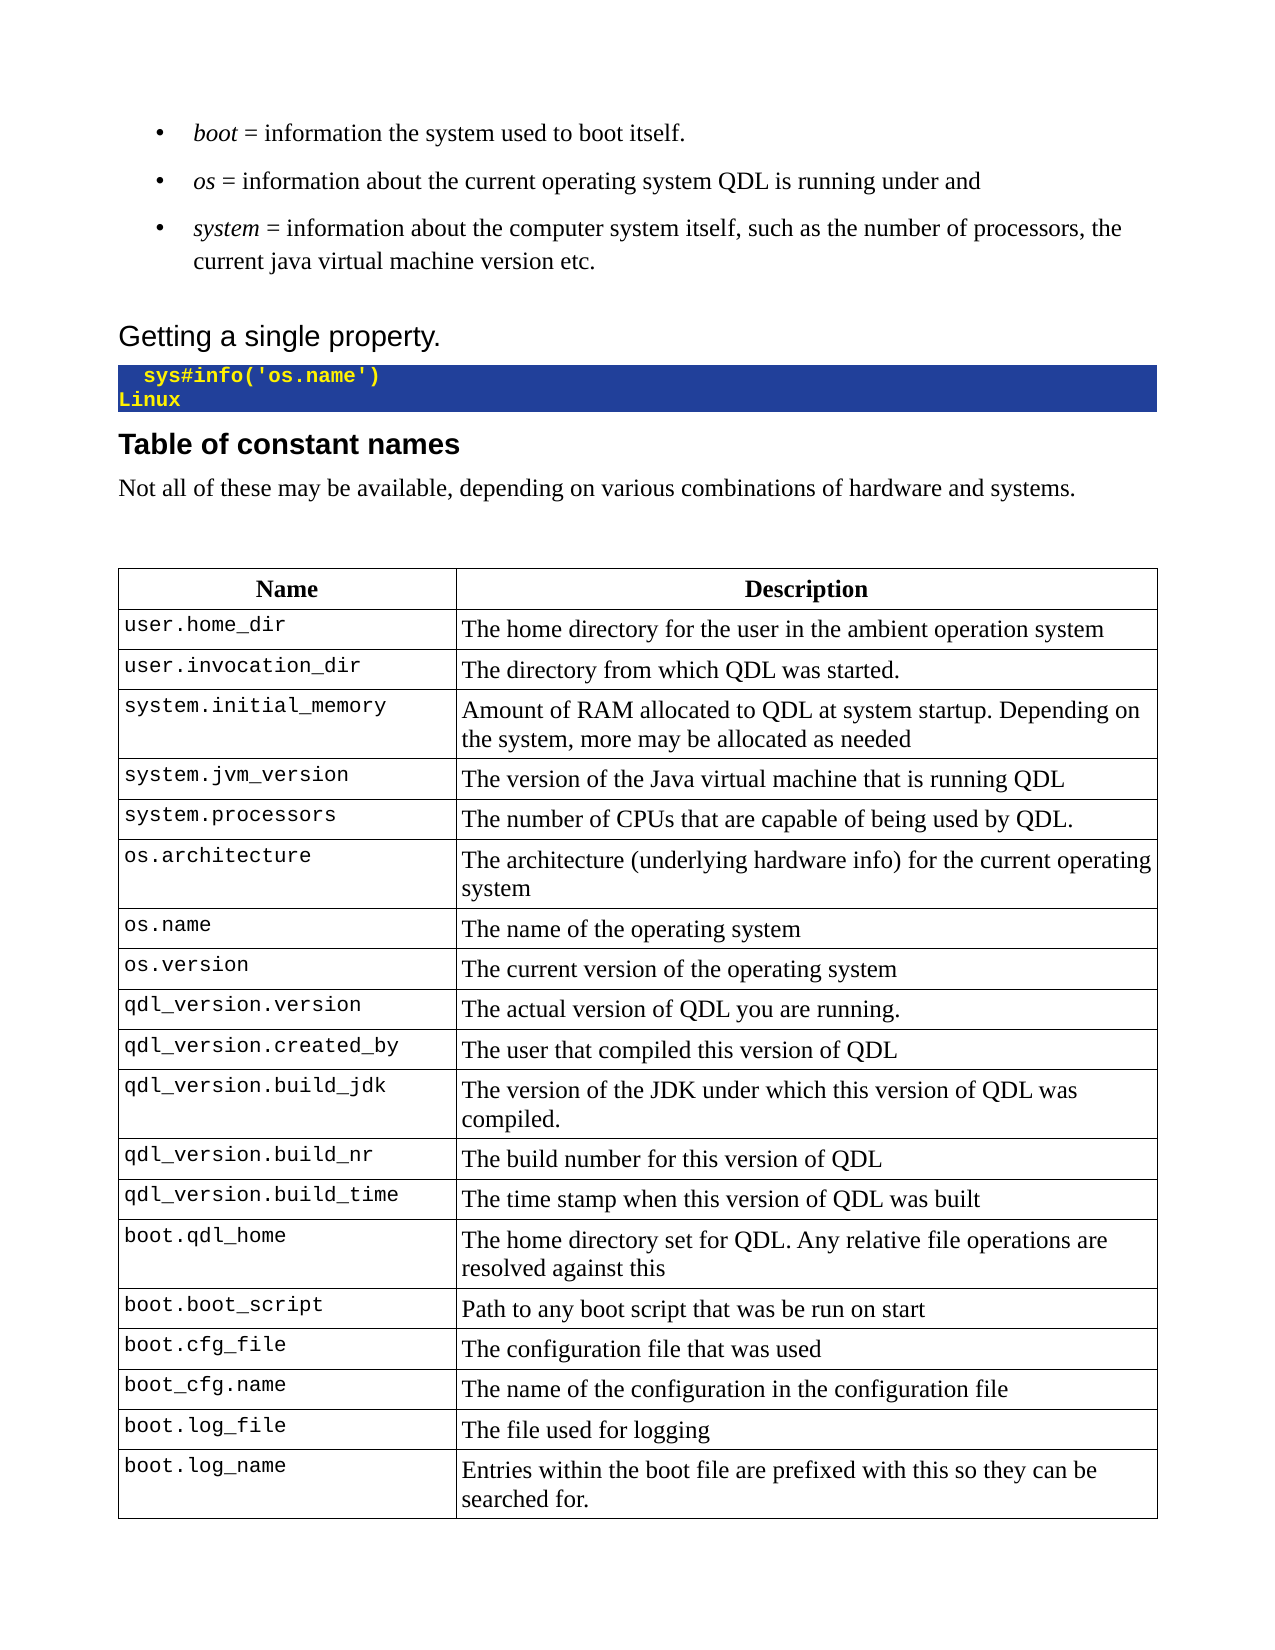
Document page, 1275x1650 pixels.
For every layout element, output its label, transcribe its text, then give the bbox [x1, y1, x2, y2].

table_cell The file used for logging [457, 1410, 1157, 1449]
table_cell The home directory for the user in the ambient operation system [457, 610, 1157, 649]
table_cell user.home_dir [119, 610, 456, 649]
table_cell Entries within the boot file are prefixed with this so they can be searched for. [457, 1450, 1157, 1518]
table_cell qdl_version.build_time [119, 1180, 456, 1219]
text sys#info('os.name') [118, 365, 1157, 389]
table_cell system.initial_memory [119, 690, 456, 758]
table_cell The user that compiled this version of QDL [457, 1030, 1157, 1069]
table_cell qdl_version.build_nr [119, 1139, 456, 1179]
table_header Description [457, 569, 1157, 609]
table_cell The time stamp when this version of QDL was built [457, 1180, 1157, 1219]
table_cell os.architecture [119, 840, 456, 908]
table_cell The architecture (underlying hardware info) for the current operating system [457, 840, 1157, 908]
table_cell boot.log_file [119, 1410, 456, 1449]
table_cell Path to any boot script that was be run on start [457, 1289, 1157, 1328]
table_cell os.name [119, 909, 456, 948]
table_header Name [119, 569, 456, 609]
table_cell The number of CPUs that are capable of being used by QDL. [457, 800, 1157, 839]
text Not all of these may be available, depending on various combinations of hardware and systems. [118, 473, 1157, 502]
subtitle Getting a single property. [118, 319, 1157, 352]
table_cell Amount of RAM allocated to QDL at system startup. Depending on the system, more may be allocated as needed [457, 690, 1157, 758]
table_cell qdl_version.created_by [119, 1030, 456, 1069]
table_cell boot.log_name [119, 1450, 456, 1518]
table_cell boot.qdl_home [119, 1220, 456, 1288]
table_cell The directory from which QDL was started. [457, 650, 1157, 689]
table_cell boot_cfg.name [119, 1370, 456, 1409]
subtitle Table of constant names [118, 427, 1157, 461]
table_cell system.processors [119, 800, 456, 839]
list system = information about the computer system itself, such as the number of processors, the current java virtual machine version etc. [156, 213, 1157, 275]
table_cell boot.cfg_file [119, 1329, 456, 1369]
table_cell qdl_version.build_jdk [119, 1070, 456, 1138]
table_cell The name of the operating system [457, 909, 1157, 948]
table_cell The home directory set for QDL. Any relative file operations are resolved against this [457, 1220, 1157, 1288]
table_cell system.jvm_version [119, 759, 456, 799]
table_cell The current version of the operating system [457, 949, 1157, 989]
table_cell The version of the JDK under which this version of QDL was compiled. [457, 1070, 1157, 1138]
table_cell os.version [119, 949, 456, 989]
table_cell The name of the configuration in the configuration file [457, 1370, 1157, 1409]
list os = information about the current operating system QDL is running under and [156, 166, 1157, 194]
table_cell The configuration file that was used [457, 1329, 1157, 1369]
table_cell qdl_version.version [119, 990, 456, 1029]
table_cell user.invocation_dir [119, 650, 456, 689]
table_cell boot.boot_script [119, 1289, 456, 1328]
table_cell The actual version of QDL you are running. [457, 990, 1157, 1029]
table_cell The build number for this version of QDL [457, 1139, 1157, 1179]
table_cell The version of the Java virtual machine that is running QDL [457, 759, 1157, 799]
text Linux [118, 389, 1157, 412]
list boot = information the system used to boot itself. [156, 118, 1157, 147]
